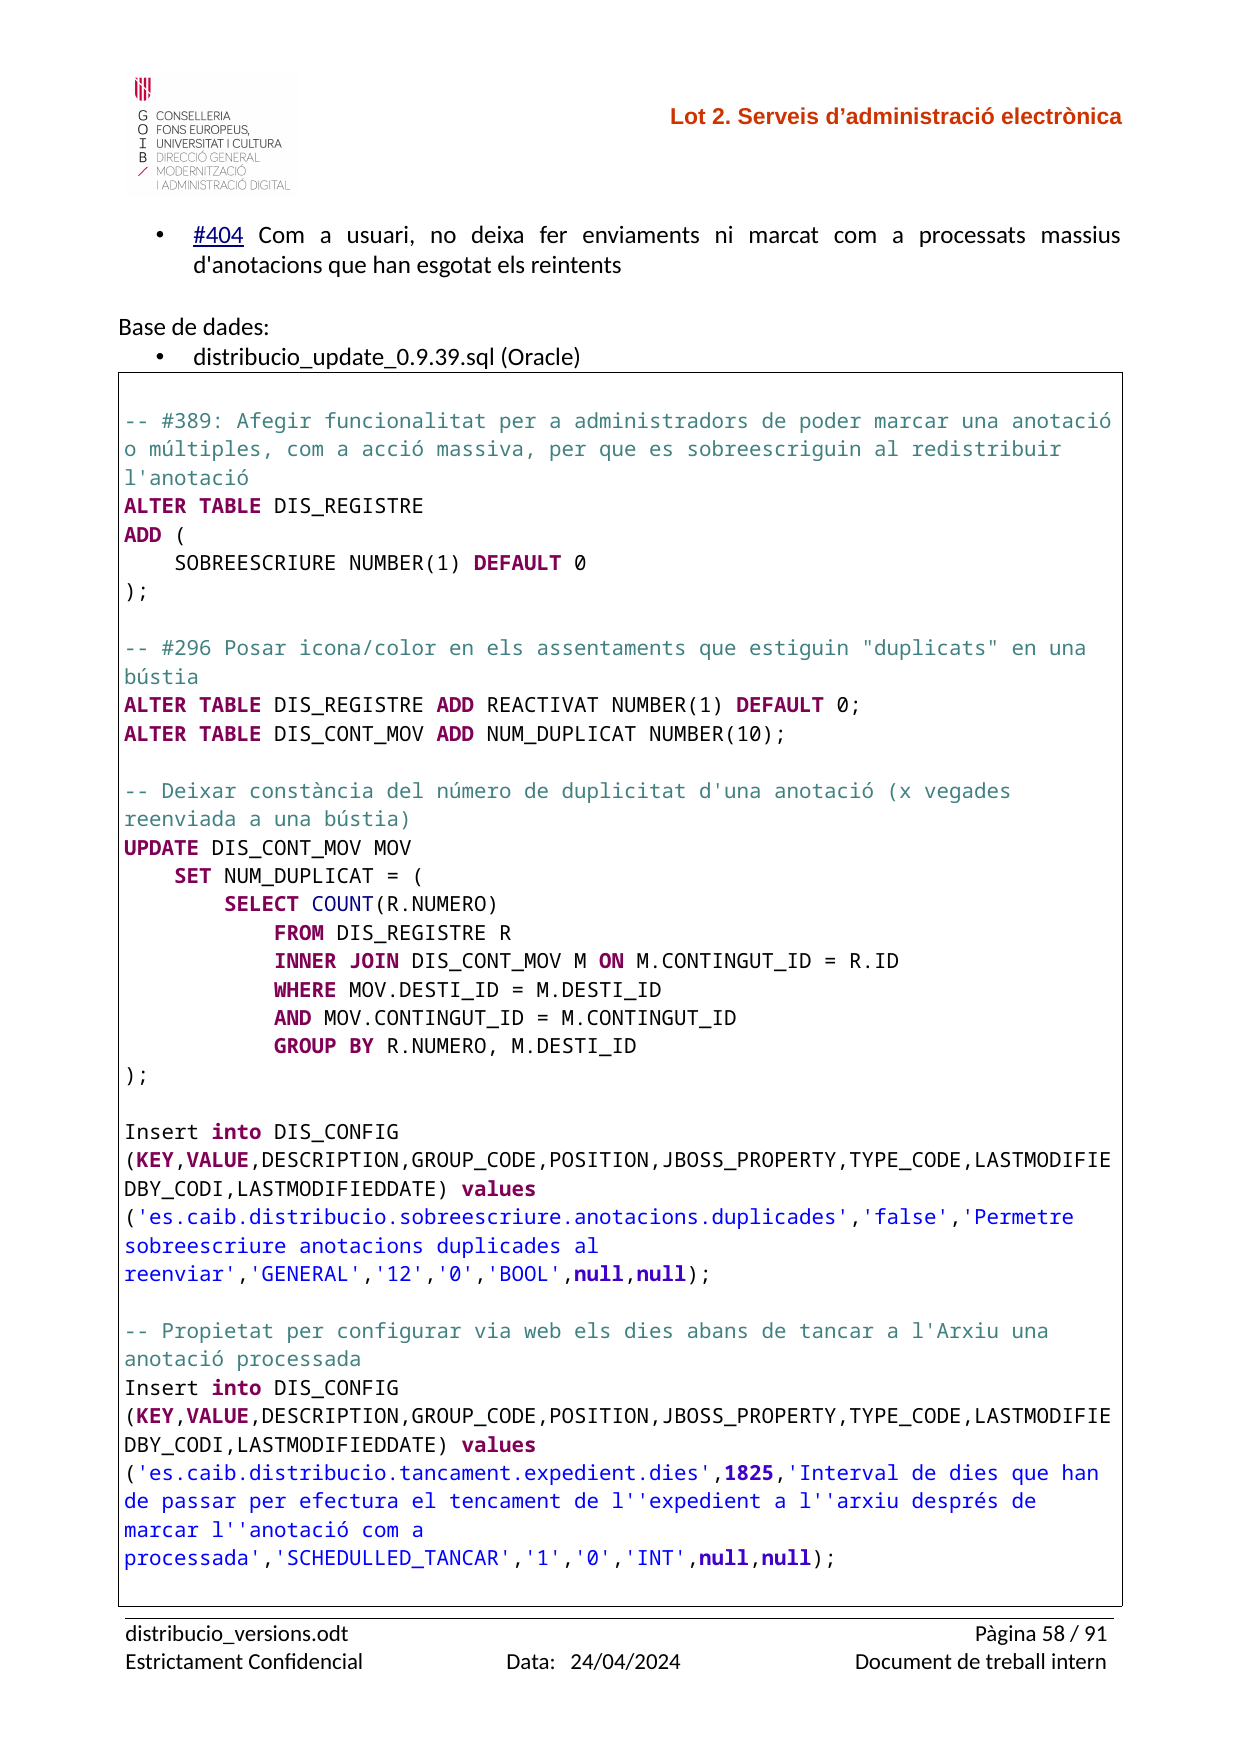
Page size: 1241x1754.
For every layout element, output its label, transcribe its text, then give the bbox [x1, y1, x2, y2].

list #404 Com a usuari, no deixa fer enviaments ni marcat com a processats massius d'anotacions que han esgotat els reintents [156, 219, 1122, 280]
picture [126, 70, 299, 197]
table_header -- #389: Afegir funcionalitat per a administradors de poder marcar una anotació o múltiples, com a acció massiva, per que es sobreescriguin al redistribuir l'anotació ALTER TABLE DIS_REGISTRE ADD ( SOBREESCRIURE NUMBER(1) DEFAULT 0 ); -- #296 Posar icona/color en els assentaments que estiguin "duplicats" en una bústia ALTER TABLE DIS_REGISTRE ADD REACTIVAT NUMBER(1) DEFAULT 0; ALTER TABLE DIS_CONT_MOV ADD NUM_DUPLICAT NUMBER(10); -- Deixar constància del número de duplicitat d'una anotació (x vegades reenviada a una bústia) UPDATE DIS_CONT_MOV MOV SET NUM_DUPLICAT = ( SELECT COUNT(R.NUMERO) FROM DIS_REGISTRE R INNER JOIN DIS_CONT_MOV M ON M.CONTINGUT_ID = R.ID WHERE MOV.DESTI_ID = M.DESTI_ID AND MOV.CONTINGUT_ID = M.CONTINGUT_ID GROUP BY R.NUMERO, M.DESTI_ID ); Insert into DIS_CONFIG (KEY,VALUE,DESCRIPTION,GROUP_CODE,POSITION,JBOSS_PROPERTY,TYPE_CODE,LASTMODIFIEDBY_CODI,LASTMODIFIEDDATE) values ('es.caib.distribucio.sobreescriure.anotacions.duplicades','false','Permetre sobreescriure anotacions duplicades al reenviar','GENERAL','12','0','BOOL',null,null); -- Propietat per configurar via web els dies abans de tancar a l'Arxiu una anotació processada Insert into DIS_CONFIG (KEY,VALUE,DESCRIPTION,GROUP_CODE,POSITION,JBOSS_PROPERTY,TYPE_CODE,LASTMODIFIEDBY_CODI,LASTMODIFIEDDATE) values ('es.caib.distribucio.tancament.expedient.dies',1825,'Interval de dies que han de passar per efectura el tencament de l''expedient a l''arxiu després de marcar l''anotació com a processada','SCHEDULLED_TANCAR','1','0','INT',null,null); [119, 373, 1122, 1606]
text Base de dades: [118, 311, 1122, 341]
list distribucio_update_0.9.39.sql (Oracle) [156, 341, 1122, 372]
